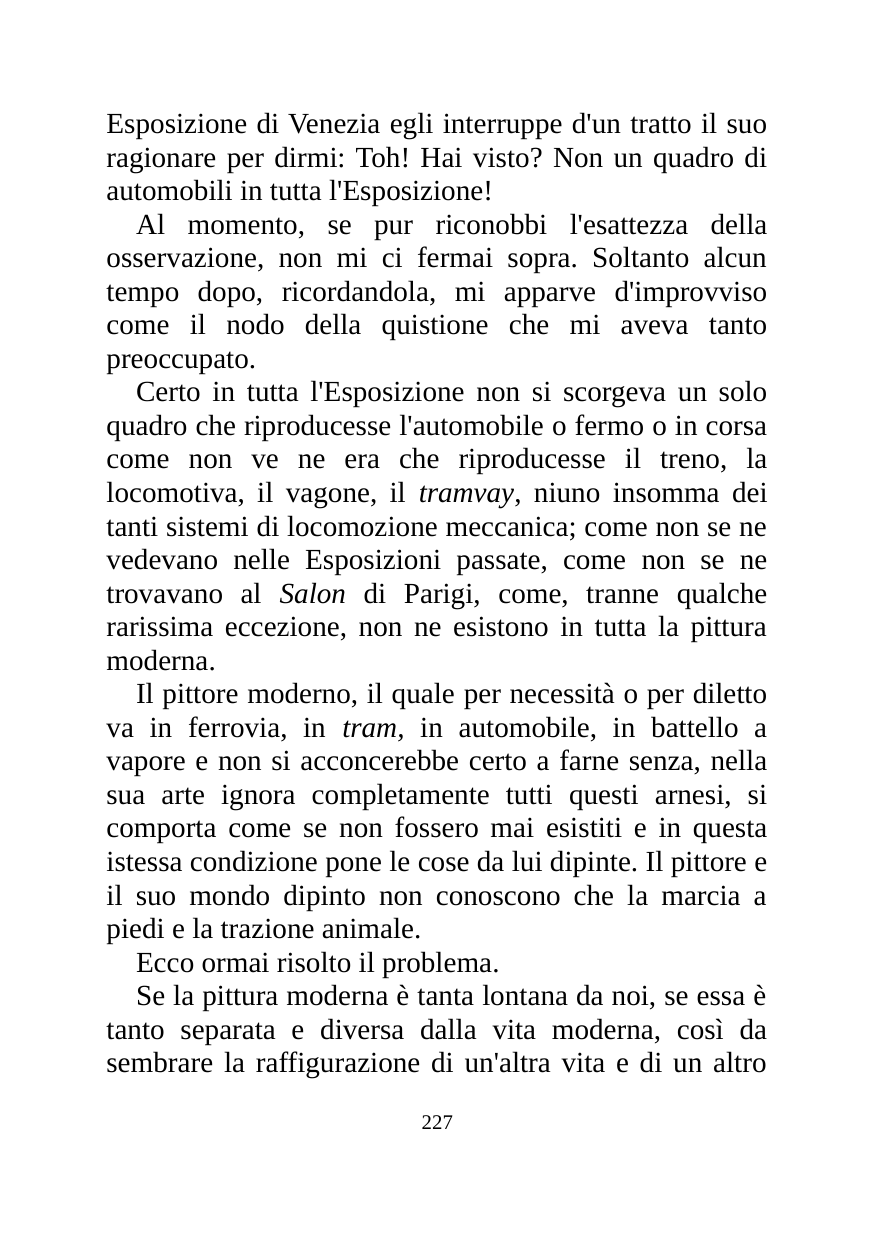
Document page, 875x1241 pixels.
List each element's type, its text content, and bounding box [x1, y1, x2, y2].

text Certo in tutta l'Esposizione non si scorgeva un solo quadro che riproducesse l'automobile o fermo o in corsa come non ve ne era che riproducesse il treno, la locomotiva, il vagone, il tramvay, niuno insomma dei tanti sistemi di locomozione meccanica; come non se ne vedevano nelle Esposizioni passate, come non se ne trovavano al Salon di Parigi, come, tranne qualche rarissima eccezione, non ne esistono in tutta la pittura moderna. [106, 374, 768, 676]
text Al momento, se pur riconobbi l'esattezza della osservazione, non mi ci fermai sopra. Soltanto alcun tempo dopo, ricordandola, mi apparve d'improvviso come il nodo della quistione che mi aveva tanto preoccupato. [106, 207, 768, 374]
text Se la pittura moderna è tanta lontana da noi, se essa è tanto separata e diversa dalla vita moderna, così da sembrare la raffigurazione di un'altra vita e di un altro [106, 978, 768, 1079]
text Ecco ormai risolto il problema. [106, 945, 768, 978]
text Esposizione di Venezia egli interruppe d'un tratto il suo ragionare per dirmi: Toh! Hai visto? Non un quadro di automobili in tutta l'Esposizione! [106, 106, 768, 207]
text Il pittore moderno, il quale per necessità o per diletto va in ferrovia, in tram, in automobile, in battello a vapore e non si acconcerebbe certo a farne senza, nella sua arte ignora completamente tutti questi arnesi, si comporta come se non fossero mai esistiti e in questa istessa condizione pone le cose da lui dipinte. Il pittore e il suo mondo dipinto non conoscono che la marcia a piedi e la trazione animale. [106, 676, 768, 945]
